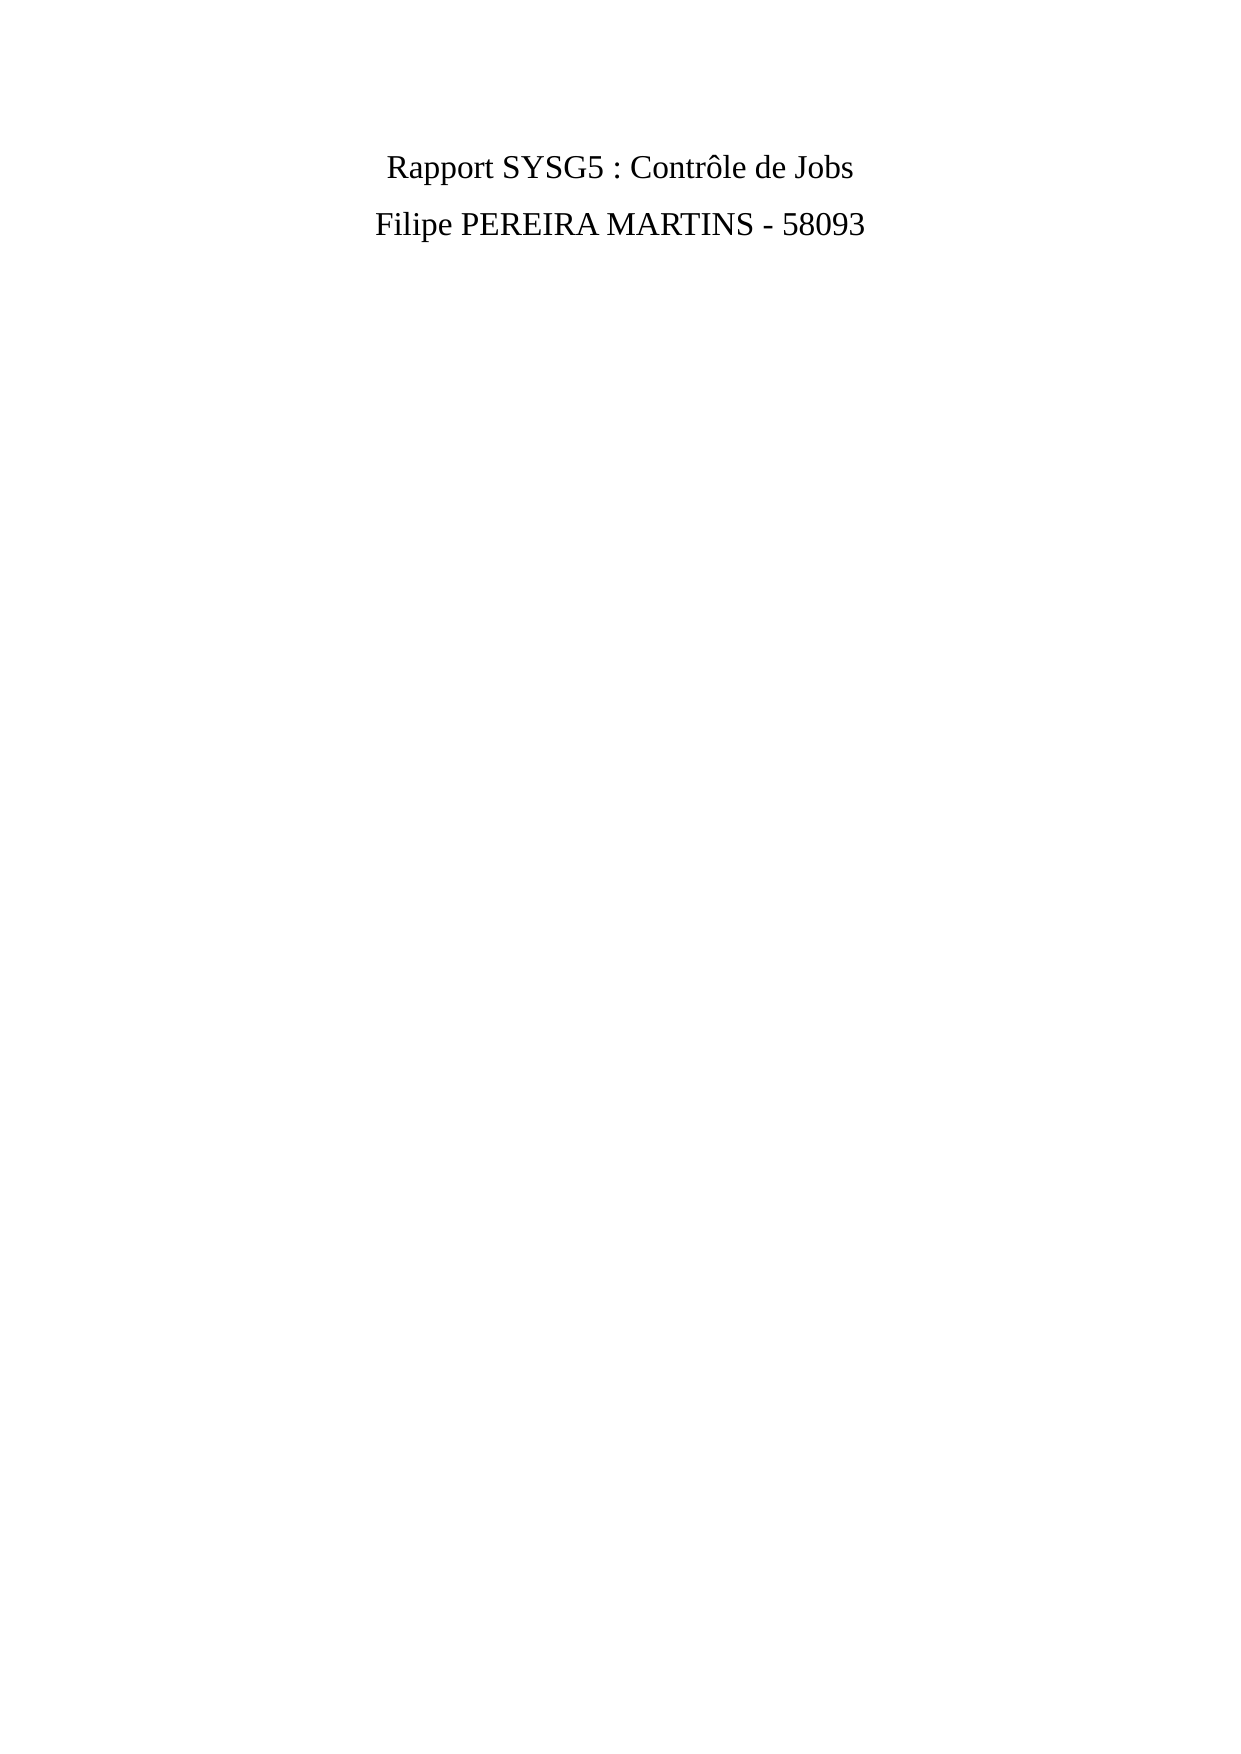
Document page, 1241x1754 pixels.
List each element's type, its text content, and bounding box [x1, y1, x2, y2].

text Filipe PEREIRA MARTINS - 58093 [148, 204, 1093, 243]
text Rapport SYSG5 : Contrôle de Jobs [148, 148, 1093, 186]
